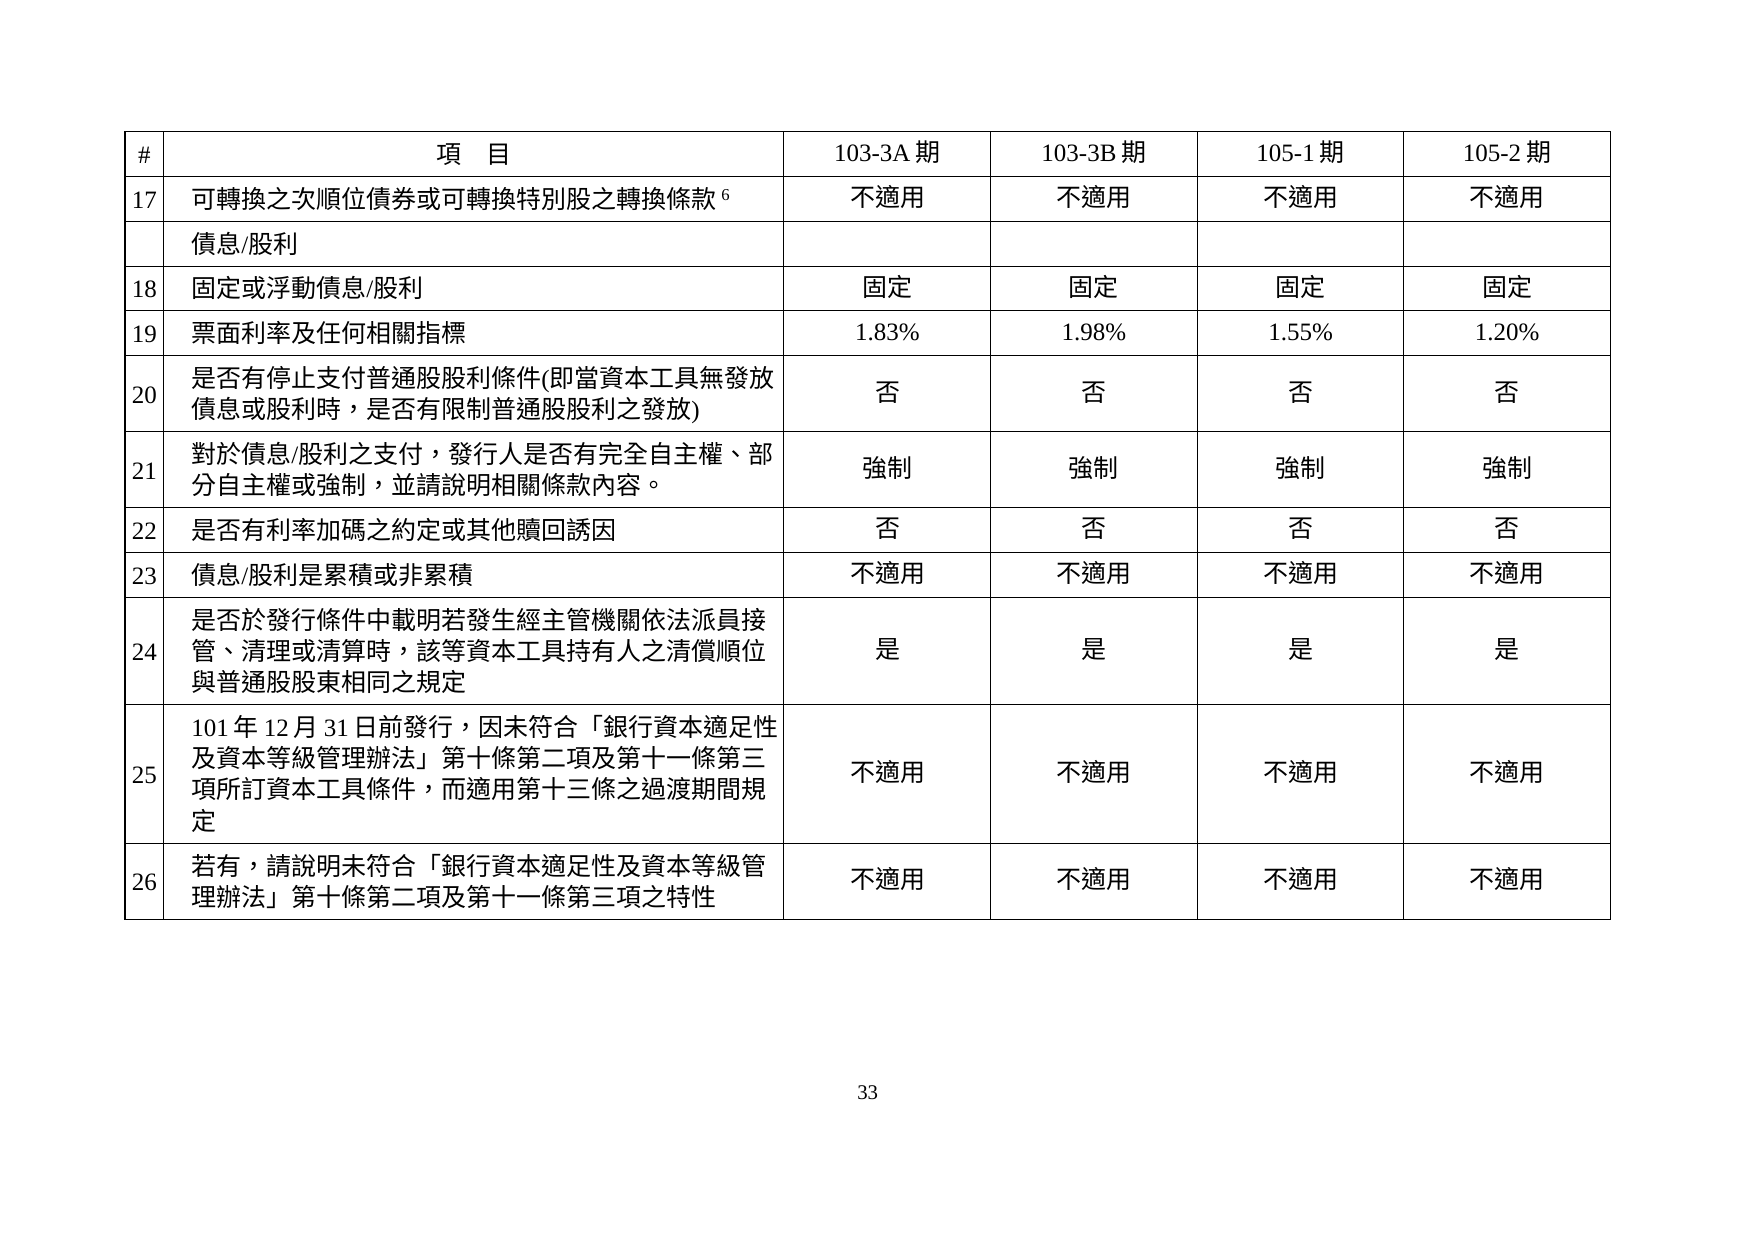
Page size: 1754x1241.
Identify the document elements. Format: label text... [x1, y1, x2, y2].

table_cell 否 [991, 356, 1197, 431]
table_header 103-3A期 [784, 132, 990, 176]
table_cell 債息/股利是累積或非累積 [164, 553, 783, 597]
table_cell 是否有停止支付普通股股利條件(即當資本工具無發放債息或股利時，是否有限制普通股股利之發放) [164, 356, 783, 431]
table_cell 強制 [1404, 432, 1610, 507]
table_cell [991, 222, 1197, 266]
table_cell 25 [126, 705, 163, 843]
table_cell 1.83% [784, 311, 990, 355]
table_cell 是否於發行條件中載明若發生經主管機關依法派員接管、清理或清算時，該等資本工具持有人之清償順位與普通股股東相同之規定 [164, 598, 783, 704]
table_cell [784, 222, 990, 266]
table_cell [1404, 222, 1610, 266]
table_cell 19 [126, 311, 163, 355]
table_cell 不適用 [991, 844, 1197, 919]
table_cell 固定 [1404, 267, 1610, 310]
table_cell 不適用 [991, 553, 1197, 597]
table_cell 債息/股利 [164, 222, 783, 266]
table_cell 不適用 [784, 844, 990, 919]
table_cell 否 [1198, 356, 1403, 431]
table_cell 是 [991, 598, 1197, 704]
table_cell 否 [991, 508, 1197, 552]
table_cell 不適用 [991, 177, 1197, 221]
table_cell 不適用 [1198, 705, 1403, 843]
table_cell 22 [126, 508, 163, 552]
table_cell 固定或浮動債息/股利 [164, 267, 783, 310]
table_cell 17 [126, 177, 163, 221]
table_cell 固定 [784, 267, 990, 310]
table_cell 否 [1404, 508, 1610, 552]
table_header 105-1期 [1198, 132, 1403, 176]
table_cell 不適用 [784, 705, 990, 843]
table_cell 否 [1198, 508, 1403, 552]
table_cell 1.98% [991, 311, 1197, 355]
table_cell 18 [126, 267, 163, 310]
table_cell 不適用 [1198, 844, 1403, 919]
table_cell 是 [1198, 598, 1403, 704]
table_cell 不適用 [1404, 177, 1610, 221]
table_cell 不適用 [1404, 844, 1610, 919]
table_cell 強制 [1198, 432, 1403, 507]
table_cell 101年12月31日前發行，因未符合「銀行資本適足性及資本等級管理辦法」第十條第二項及第十一條第三項所訂資本工具條件，而適用第十三條之過渡期間規定 [164, 705, 783, 843]
table_cell 不適用 [1404, 705, 1610, 843]
table_cell 否 [784, 508, 990, 552]
table_cell 不適用 [1198, 553, 1403, 597]
table_cell 不適用 [784, 553, 990, 597]
table_header 103-3B期 [991, 132, 1197, 176]
table_cell 是否有利率加碼之約定或其他贖回誘因 [164, 508, 783, 552]
table_cell 對於債息/股利之支付，發行人是否有完全自主權、部分自主權或強制，並請說明相關條款內容。 [164, 432, 783, 507]
table_cell 可轉換之次順位債券或可轉換特別股之轉換條款6 [164, 177, 783, 221]
table_cell 否 [1404, 356, 1610, 431]
table_cell 1.20% [1404, 311, 1610, 355]
table_cell 1.55% [1198, 311, 1403, 355]
table_cell [126, 222, 163, 266]
table_cell 否 [784, 356, 990, 431]
table_cell 26 [126, 844, 163, 919]
table_cell 20 [126, 356, 163, 431]
table_cell 強制 [991, 432, 1197, 507]
table_cell 票面利率及任何相關指標 [164, 311, 783, 355]
table_cell 不適用 [1198, 177, 1403, 221]
table_cell 強制 [784, 432, 990, 507]
table_header 105-2期 [1404, 132, 1610, 176]
table_cell 固定 [991, 267, 1197, 310]
table_cell 24 [126, 598, 163, 704]
table_cell 若有，請說明未符合「銀行資本適足性及資本等級管理辦法」第十條第二項及第十一條第三項之特性 [164, 844, 783, 919]
table_cell 不適用 [991, 705, 1197, 843]
table_cell 是 [784, 598, 990, 704]
table_header 項 目 [164, 132, 783, 176]
table_cell 23 [126, 553, 163, 597]
table_cell 不適用 [784, 177, 990, 221]
table_cell [1198, 222, 1403, 266]
table_cell 固定 [1198, 267, 1403, 310]
table_header # [126, 132, 163, 176]
table_cell 是 [1404, 598, 1610, 704]
table_cell 21 [126, 432, 163, 507]
table_cell 不適用 [1404, 553, 1610, 597]
